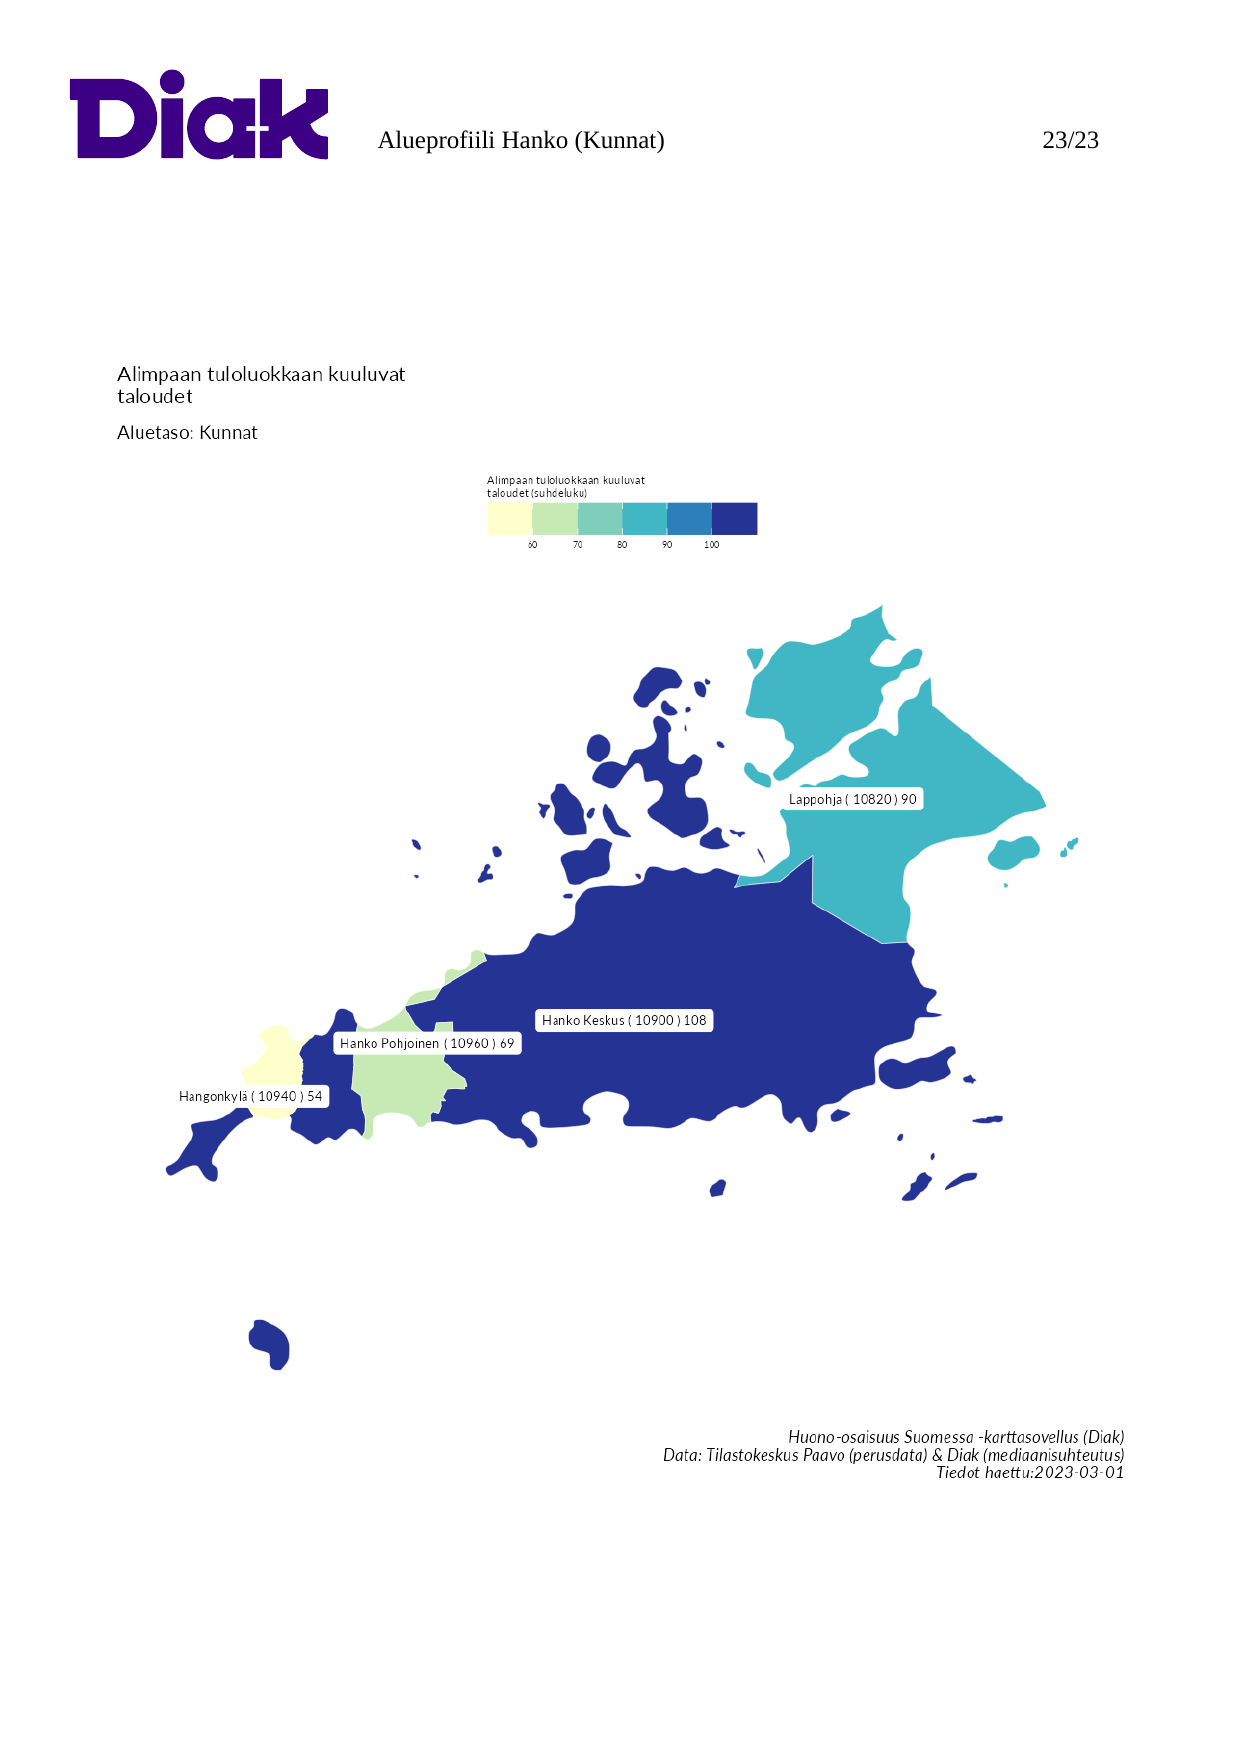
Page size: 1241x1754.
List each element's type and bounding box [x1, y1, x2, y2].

picture [61, 196, 1179, 1651]
